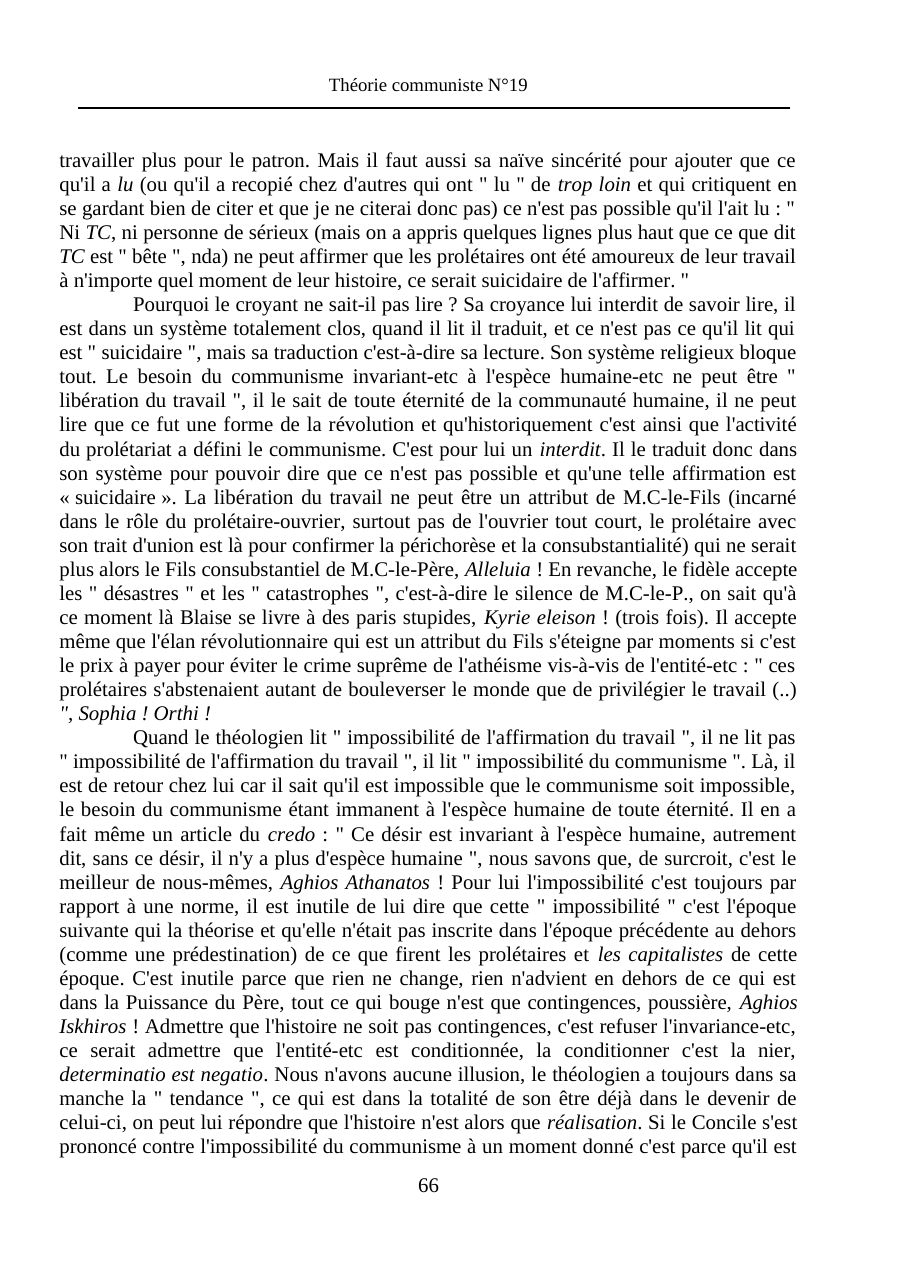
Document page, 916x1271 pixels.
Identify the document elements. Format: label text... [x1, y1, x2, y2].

text Quand le théologien lit " impossibilité de l'affirmation du travail ", il ne lit pas " impossibilité de l'affirmation du travail ", il lit " impossibilité du communisme ". Là, il est de retour chez lui car il sait qu'il est impossible que le communisme soit impossible, le besoin du communisme étant immanent à l'espèce humaine de toute éternité. Il en a fait même un article du credo : " Ce désir est invariant à l'espèce humaine, autrement dit, sans ce désir, il n'y a plus d'espèce humaine ", nous savons que, de surcroit, c'est le meilleur de nous-mêmes, Aghios Athanatos ! Pour lui l'impossibilité c'est toujours par rapport à une norme, il est inutile de lui dire que cette " impossibilité " c'est l'époque suivante qui la théorise et qu'elle n'était pas inscrite dans l'époque précédente au dehors (comme une prédestination) de ce que firent les prolétaires et les capitalistes de cette époque. C'est inutile parce que rien ne change, rien n'advient en dehors de ce qui est dans la Puissance du Père, tout ce qui bouge n'est que contingences, poussière, Aghios Iskhiros ! Admettre que l'histoire ne soit pas contingences, c'est refuser l'invariance-etc, ce serait admettre que l'entité-etc est conditionnée, la conditionner c'est la nier, determinatio est negatio. Nous n'avons aucune illusion, le théologien a toujours dans sa manche la " tendance ", ce qui est dans la totalité de son être déjà dans le devenir de celui-ci, on peut lui répondre que l'histoire n'est alors que réalisation. Si le Concile s'est prononcé contre l'impossibilité du communisme à un moment donné c'est parce qu'il est [59, 725, 797, 1158]
text Pourquoi le croyant ne sait-il pas lire ? Sa croyance lui interdit de savoir lire, il est dans un système totalement clos, quand il lit il traduit, et ce n'est pas ce qu'il lit qui est " suicidaire ", mais sa traduction c'est-à-dire sa lecture. Son système religieux bloque tout. Le besoin du communisme invariant-etc à l'espèce humaine-etc ne peut être " libération du travail ", il le sait de toute éternité de la communauté humaine, il ne peut lire que ce fut une forme de la révolution et qu'historiquement c'est ainsi que l'activité du prolétariat a défini le communisme. C'est pour lui un interdit. Il le traduit donc dans son système pour pouvoir dire que ce n'est pas possible et qu'une telle affirmation est « suicidaire ». La libération du travail ne peut être un attribut de M.C-le-Fils (incarné dans le rôle du prolétaire-ouvrier, surtout pas de l'ouvrier tout court, le prolétaire avec son trait d'union est là pour confirmer la périchorèse et la consubstantialité) qui ne serait plus alors le Fils consubstantiel de M.C-le-Père, Alleluia ! En revanche, le fidèle accepte les " désastres " et les " catastrophes ", c'est-à-dire le silence de M.C-le-P., on sait qu'à ce moment là Blaise se livre à des paris stupides, Kyrie eleison ! (trois fois). Il accepte même que l'élan révolutionnaire qui est un attribut du Fils s'éteigne par moments si c'est le prix à payer pour éviter le crime suprême de l'athéisme vis-à-vis de l'entité-etc : " ces prolétaires s'abstenaient autant de bouleverser le monde que de privilégier le travail (..) ", Sophia ! Orthi ! [59, 292, 797, 725]
text travailler plus pour le patron. Mais il faut aussi sa naïve sincérité pour ajouter que ce qu'il a lu (ou qu'il a recopié chez d'autres qui ont " lu " de trop loin et qui critiquent en se gardant bien de citer et que je ne citerai donc pas) ce n'est pas possible qu'il l'ait lu : " Ni TC, ni personne de sérieux (mais on a appris quelques lignes plus haut que ce que dit TC est " bête ", nda) ne peut affirmer que les prolétaires ont été amoureux de leur travail à n'importe quel moment de leur histoire, ce serait suicidaire de l'affirmer. " [59, 148, 797, 292]
